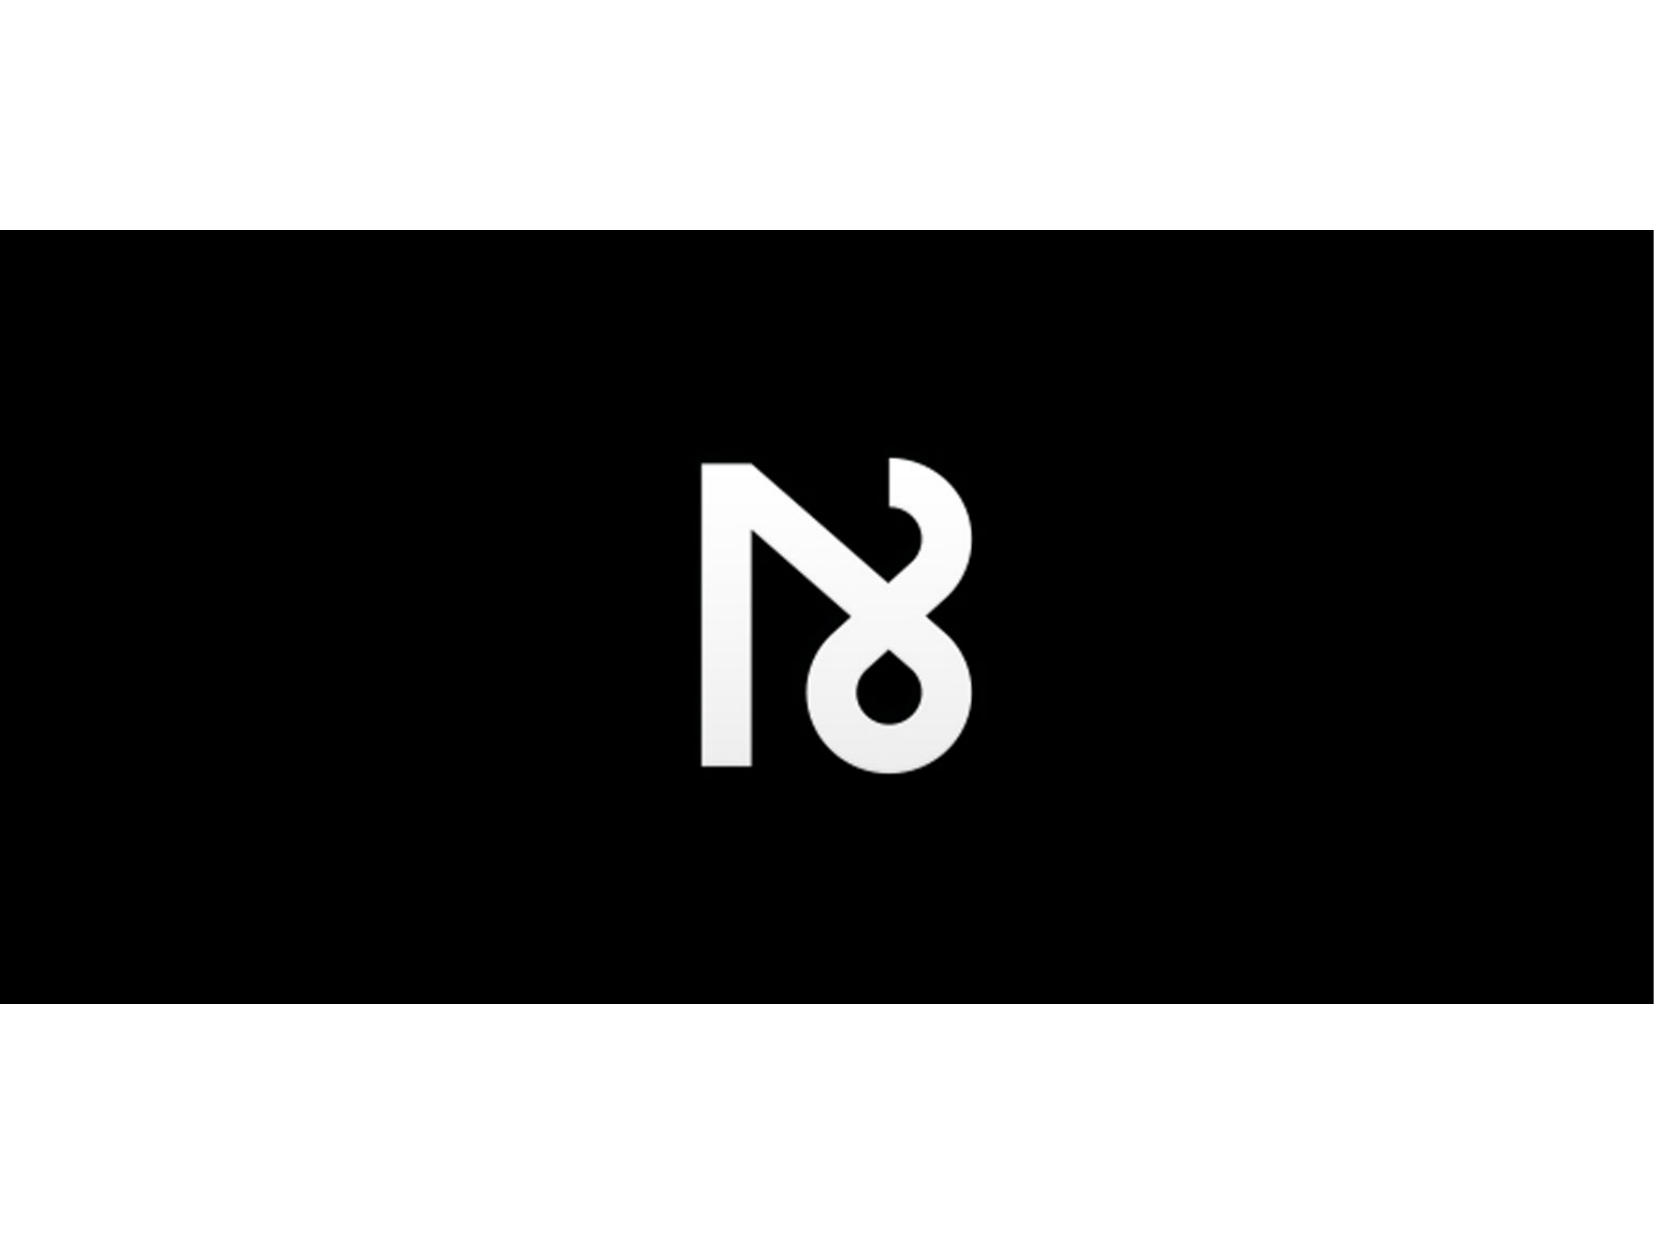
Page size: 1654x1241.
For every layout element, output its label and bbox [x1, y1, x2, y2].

picture [0, 230, 1654, 1004]
